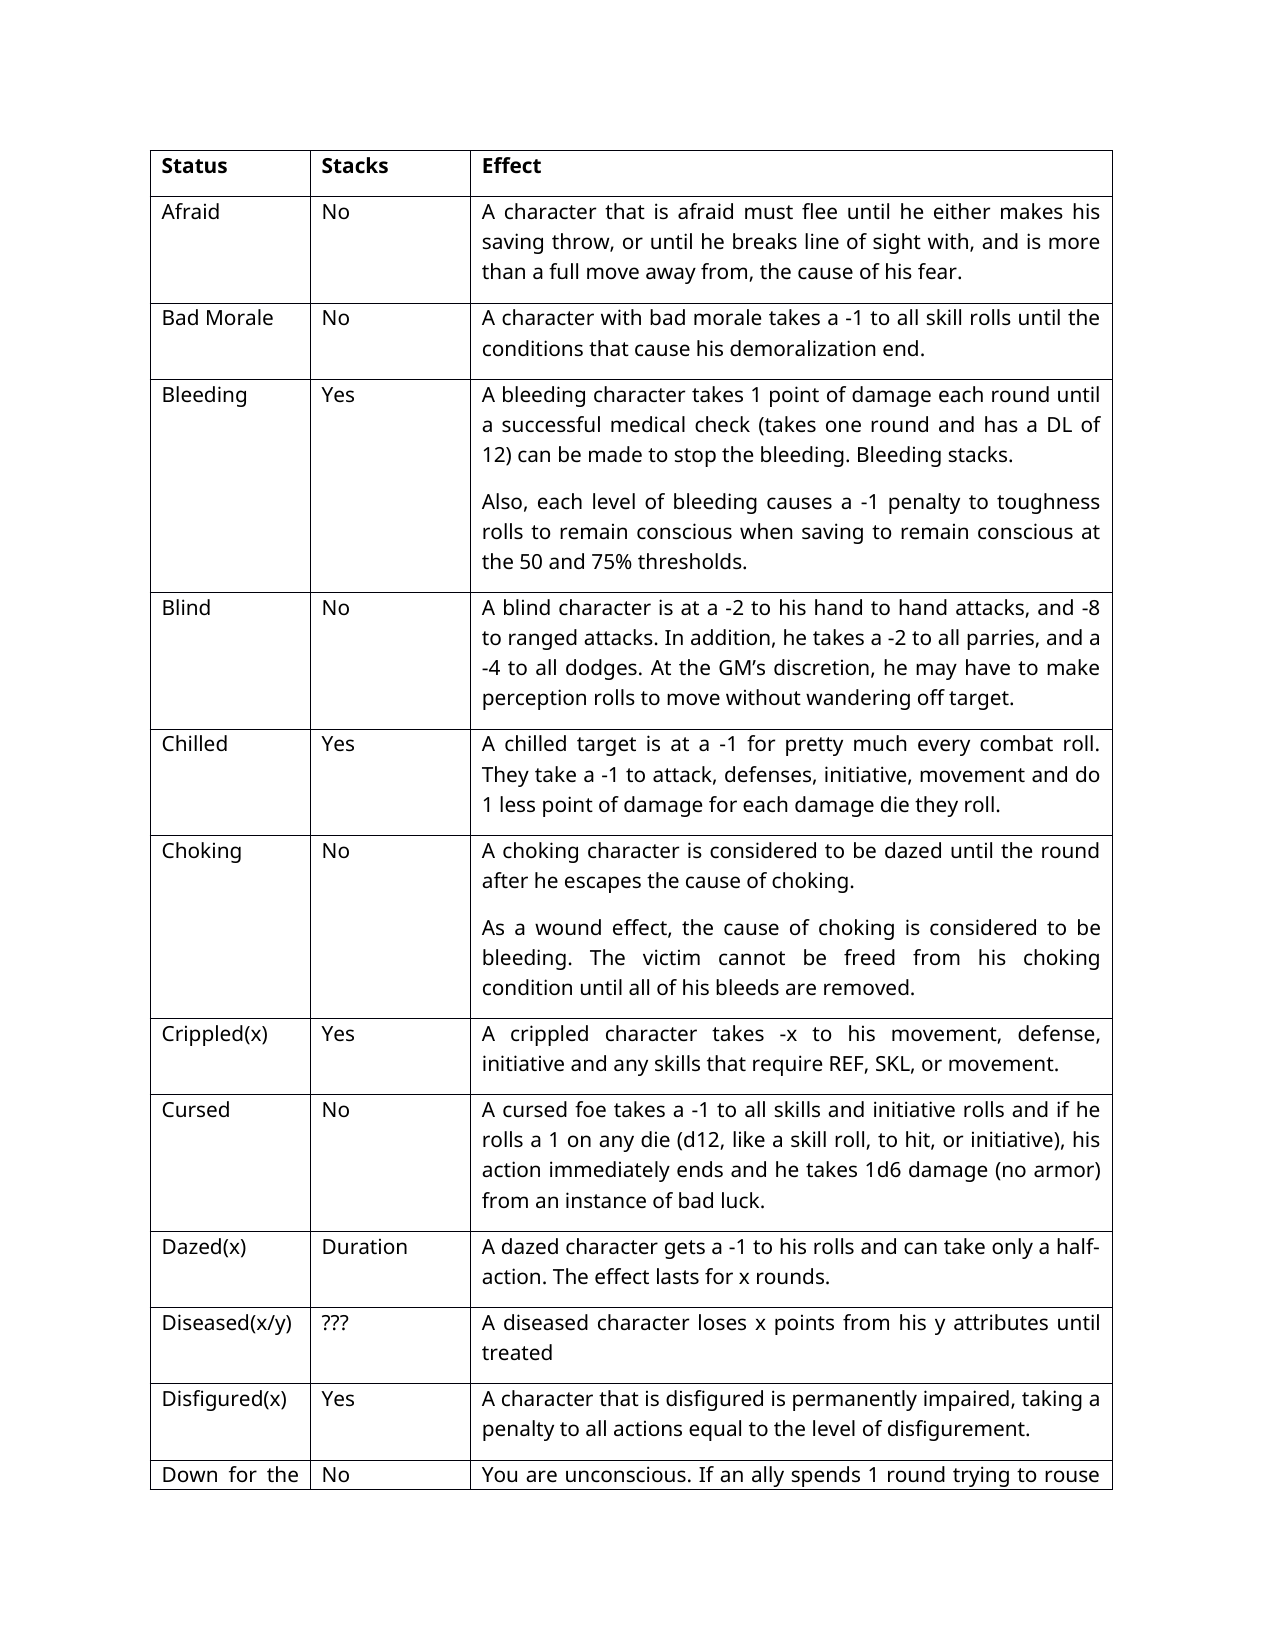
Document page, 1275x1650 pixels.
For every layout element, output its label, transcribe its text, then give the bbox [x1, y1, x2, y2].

table_cell Chilled [151, 730, 310, 835]
table_cell Afraid [151, 197, 310, 302]
table_cell A dazed character gets a -1 to his rolls and can take only a half-action. The effect lasts for x rounds. [471, 1232, 1112, 1307]
table_cell Yes [311, 730, 470, 835]
table_cell Down for the [151, 1461, 310, 1489]
table_cell You are unconscious. If an ally spends 1 round trying to rouse [471, 1461, 1112, 1489]
table_header Stacks [311, 151, 470, 196]
table_cell ??? [311, 1308, 470, 1383]
table_cell Bad Morale [151, 304, 310, 379]
table_header Effect [471, 151, 1112, 196]
table_cell No [311, 197, 470, 302]
table_cell A crippled character takes -x to his movement, defense, initiative and any skills that require REF, SKL, or movement. [471, 1019, 1112, 1094]
table_cell A character that is disfigured is permanently impaired, taking a penalty to all actions equal to the level of disfigurement. [471, 1384, 1112, 1459]
table_cell Yes [311, 1019, 470, 1094]
table_cell Blind [151, 593, 310, 728]
table_cell No [311, 1461, 470, 1489]
table_cell No [311, 1095, 470, 1231]
table_cell A blind character is at a -2 to his hand to hand attacks, and -8 to ranged attacks. In addition, he takes a -2 to all parries, and a -4 to all dodges. At the GM’s discretion, he may have to make perception rolls to move without wandering off target. [471, 593, 1112, 728]
table_cell A bleeding character takes 1 point of damage each round until a successful medical check (takes one round and has a DL of 12) can be made to stop the bleeding. Bleeding stacks. Also, each level of bleeding causes a -1 penalty to toughness rolls to remain conscious when saving to remain conscious at the 50 and 75% thresholds. [471, 380, 1112, 592]
table_cell A cursed foe takes a -1 to all skills and initiative rolls and if he rolls a 1 on any die (d12, like a skill roll, to hit, or initiative), his action immediately ends and he takes 1d6 damage (no armor) from an instance of bad luck. [471, 1095, 1112, 1231]
table_cell Crippled(x) [151, 1019, 310, 1094]
table_cell Disfigured(x) [151, 1384, 310, 1459]
table_cell Yes [311, 380, 470, 592]
table_cell A character with bad morale takes a -1 to all skill rolls until the conditions that cause his demoralization end. [471, 304, 1112, 379]
table_cell No [311, 593, 470, 728]
table_cell Cursed [151, 1095, 310, 1231]
table_cell A choking character is considered to be dazed until the round after he escapes the cause of choking. As a wound effect, the cause of choking is considered to be bleeding. The victim cannot be freed from his choking condition until all of his bleeds are removed. [471, 836, 1112, 1018]
table_cell A character that is afraid must flee until he either makes his saving throw, or until he breaks line of sight with, and is more than a full move away from, the cause of his fear. [471, 197, 1112, 302]
table_cell No [311, 836, 470, 1018]
table_cell Dazed(x) [151, 1232, 310, 1307]
table_cell A diseased character loses x points from his y attributes until treated [471, 1308, 1112, 1383]
table_cell No [311, 304, 470, 379]
table_cell Yes [311, 1384, 470, 1459]
table_header Status [151, 151, 310, 196]
table_cell Diseased(x/y) [151, 1308, 310, 1383]
table_cell Choking [151, 836, 310, 1018]
table_cell A chilled target is at a -1 for pretty much every combat roll. They take a -1 to attack, defenses, initiative, movement and do 1 less point of damage for each damage die they roll. [471, 730, 1112, 835]
table_cell Bleeding [151, 380, 310, 592]
table_cell Duration [311, 1232, 470, 1307]
